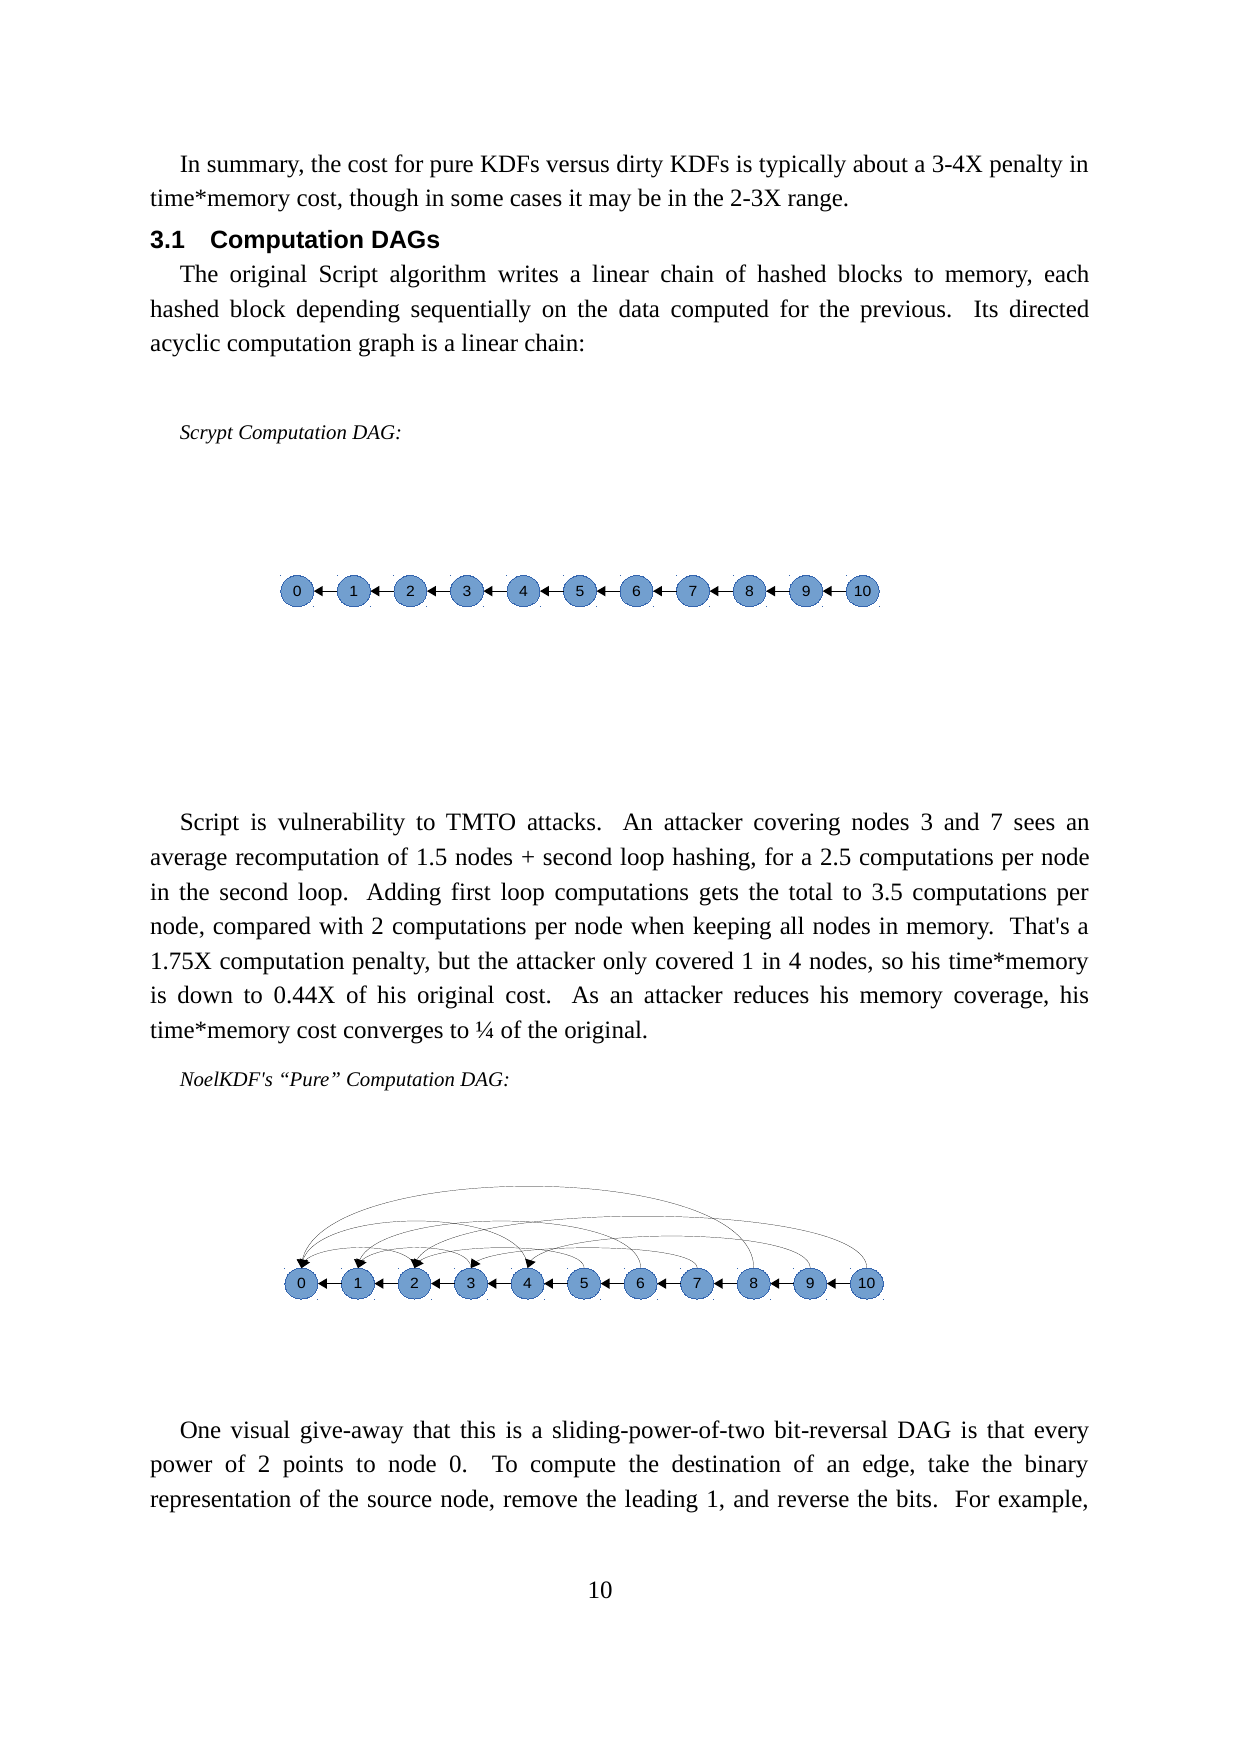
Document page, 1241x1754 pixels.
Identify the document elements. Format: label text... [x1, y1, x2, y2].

text Scrypt Computation DAG: [179, 421, 1007, 444]
text In summary, the cost for pure KDFs versus dirty KDFs is typically about a 3-4X penalty in time*memory cost, though in some cases it may be in the 2-3X range. [150, 150, 1091, 212]
text NoelKDF's “Pure” Computation DAG: [179, 1068, 1007, 1091]
text One visual give-away that this is a sliding-power-of-two bit-reversal DAG is that every power of 2 points to node 0. To compute the destination of an edge, take the binary representation of the source node, remove the leading 1, and reverse the bits. For example, [150, 1416, 1091, 1513]
text Script is vulnerability to TMTO attacks. An attacker covering nodes 3 and 7 sees an average recomputation of 1.5 nodes + second loop hashing, for a 2.5 computations per node in the second loop. Adding first loop computations gets the total to 3.5 computations per node, compared with 2 computations per node when keeping all nodes in memory. That's a 1.75X computation penalty, but the attacker only covered 1 in 4 nodes, so his time*memory is down to 0.44X of his original cost. As an attacker reduces his memory coverage, his time*memory cost converges to ¼ of the original. [150, 808, 1091, 1044]
subtitle Computation DAGs [150, 225, 1091, 253]
text The original Script algorithm writes a linear chain of hashed blocks to memory, each hashed block depending sequentially on the data computed for the previous. Its directed acyclic computation graph is a linear chain: [150, 260, 1091, 357]
